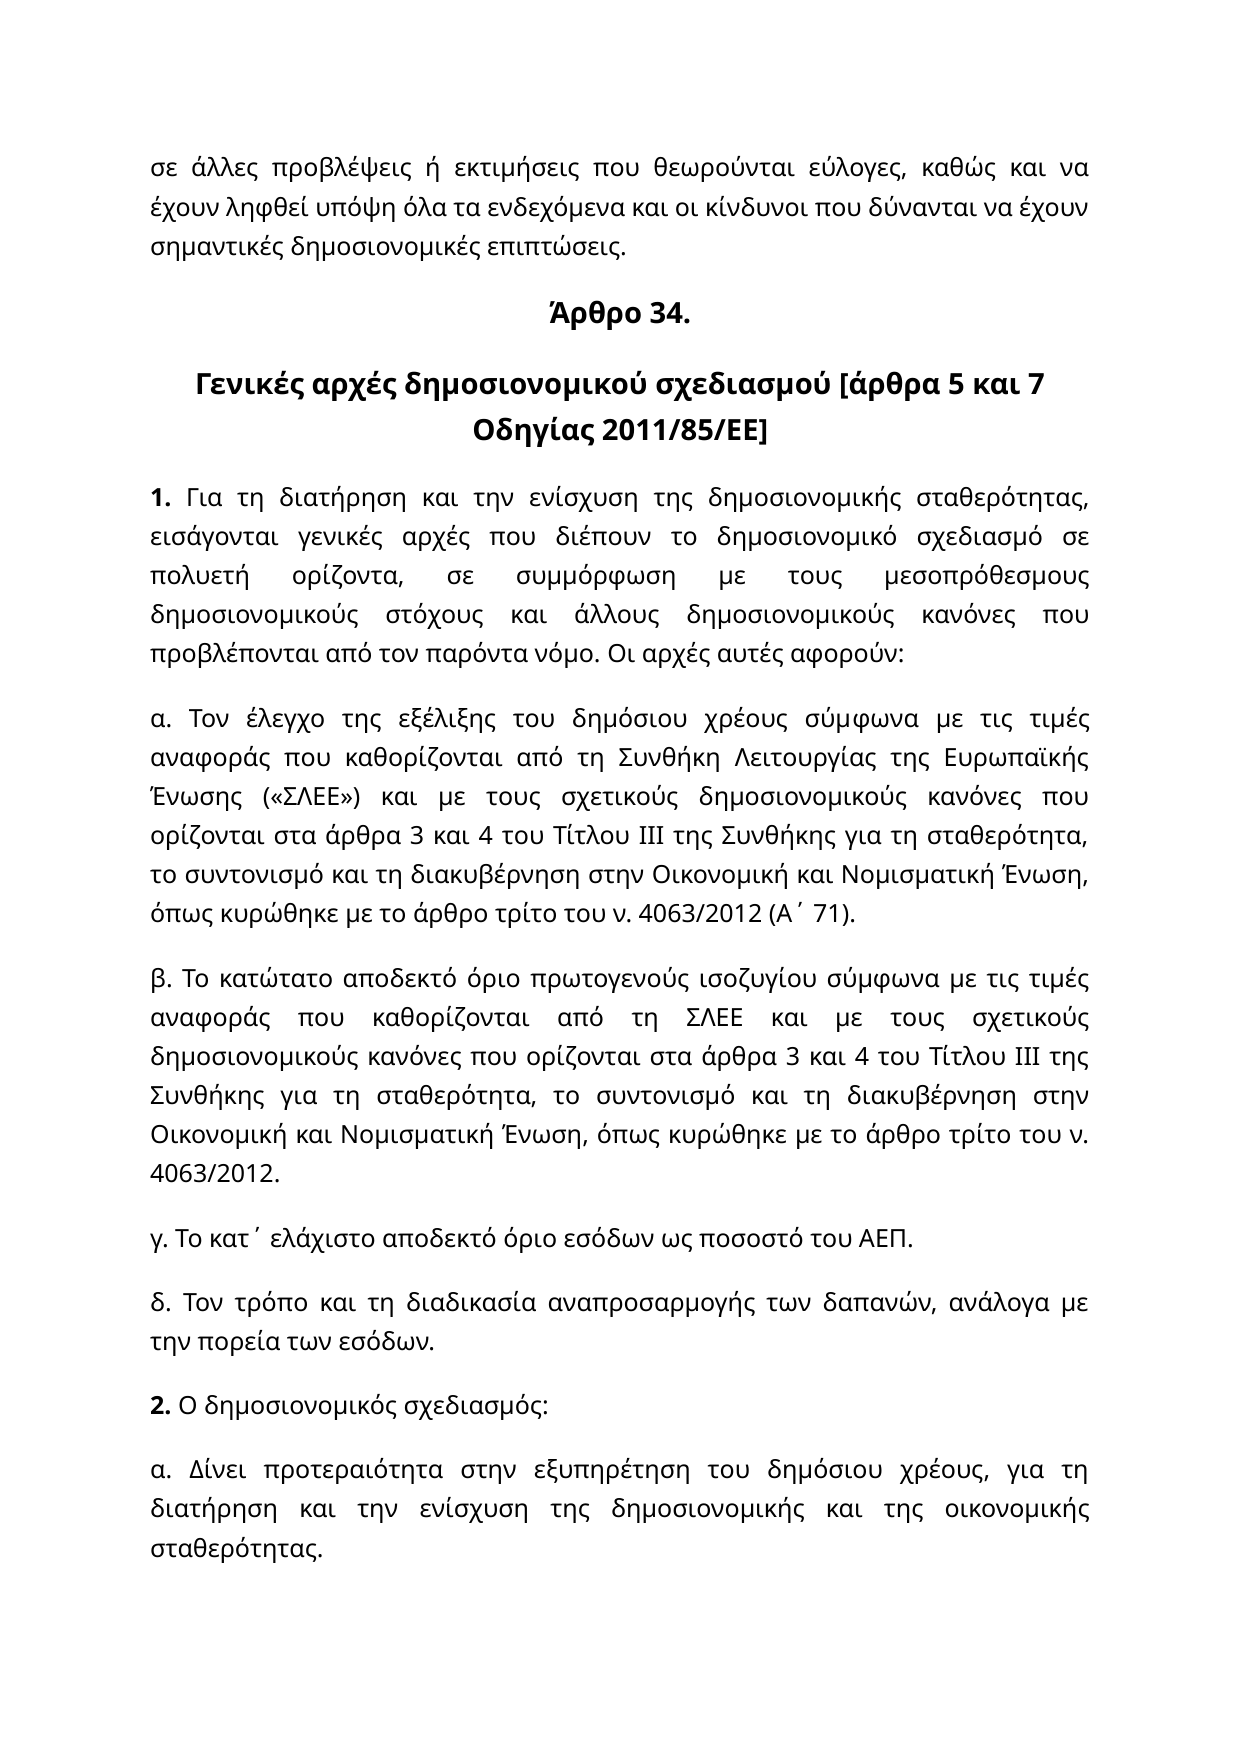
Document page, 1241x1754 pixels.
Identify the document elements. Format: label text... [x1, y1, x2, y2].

text σε άλλες προβλέψεις ή εκτιμήσεις που θεωρούνται εύλογες, καθώς και να έχουν ληφθεί υπόψη όλα τα ενδεχόμενα και οι κίνδυνοι που δύνανται να έχουν σημαντικές δημοσιονομικές επιπτώσεις. [150, 150, 1090, 262]
text γ. Το κατ΄ ελάχιστο αποδεκτό όριο εσόδων ως ποσοστό του ΑΕΠ. [150, 1220, 1090, 1254]
text δ. Τον τρόπο και τη διαδικασία αναπροσαρμογής των δαπανών, ανάλογα με την πορεία των εσόδων. [150, 1284, 1090, 1358]
text α. Δίνει προτεραιότητα στην εξυπηρέτηση του δημόσιου χρέους, για τη διατήρηση και την ενίσχυση της δημοσιονομικής και της οικονομικής σταθερότητας. [150, 1452, 1090, 1564]
text α. Τον έλεγχο της εξέλιξης του δημόσιου χρέους σύμ­φωνα με τις τιμές αναφοράς που καθορίζονται από τη Συνθήκη Λειτουργίας της Ευρωπαϊκής Ένωσης («ΣΛΕΕ») και με τους σχετικούς δημοσιονομικούς κανόνες που ορίζονται στα άρθρα 3 και 4 του Τίτλου ΙΙΙ της Συνθήκης για τη σταθερότητα, το συντονισμό και τη διακυβέρνηση στην Οικονομική και Νομισματική Ένωση, όπως κυρώθηκε με το άρθρο τρίτο του ν. 4063/2012 (Α΄ 71). [150, 700, 1090, 930]
text 1. Για τη διατήρηση και την ενίσχυση της δημοσιονομικής σταθερότητας, εισάγονται γενικές αρχές που διέπουν το δημοσιονομικό σχεδιασμό σε πολυετή ορίζοντα, σε συμμόρφωση με τους μεσοπρόθεσμους δημοσιονομικούς στόχους και άλλους δημοσιονομικούς κανόνες που προβλέπονται από τον παρόντα νόμο. Οι αρχές αυτές αφορούν: [150, 479, 1090, 670]
text 2. Ο δημοσιονομικός σχεδιασμός: [150, 1388, 1090, 1422]
text β. Το κατώτατο αποδεκτό όριο πρωτογενούς ισοζυγίου σύμφωνα με τις τιμές αναφοράς που καθορίζονται από τη ΣΛΕΕ και με τους σχετικούς δημοσιονομικούς κανόνες που ορίζονται στα άρθρα 3 και 4 του Τίτλου ΙΙΙ της Συνθήκης για τη σταθερότητα, το συντονισμό και τη διακυβέρνηση στην Οικονομική και Νομισματική Ένωση, όπως κυρώθηκε με το άρθρο τρίτο του ν. 4063/2012. [150, 960, 1090, 1190]
subtitle Άρθρο 34. [150, 292, 1090, 332]
subtitle Γενικές αρχές δημοσιονομικού σχεδιασμού [άρθρα 5 και 7 Οδηγίας 2011/85/ΕΕ] [150, 363, 1090, 448]
